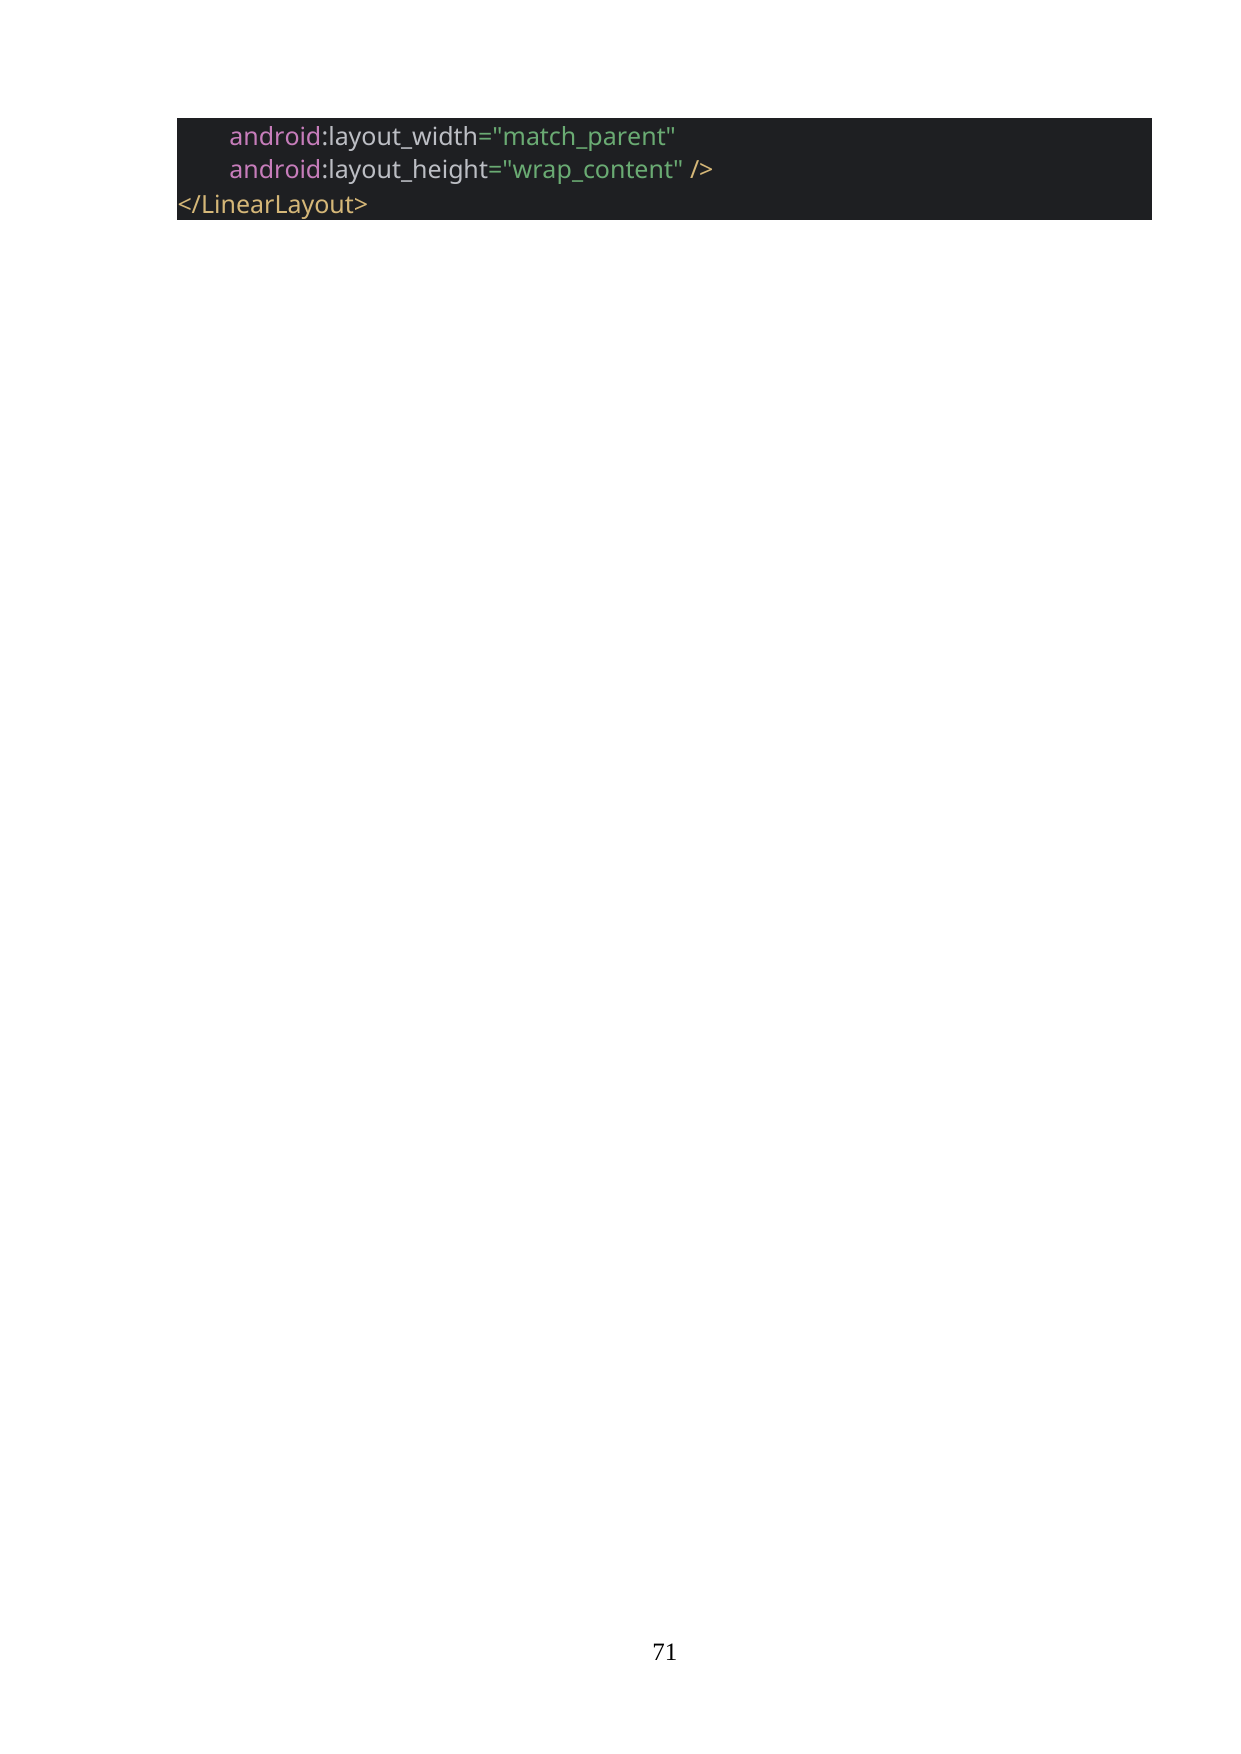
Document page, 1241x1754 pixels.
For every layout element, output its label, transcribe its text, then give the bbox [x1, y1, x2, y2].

text android:layout_width="match_parent" android:layout_height="wrap_content" /> </LinearLayout> [177, 118, 1152, 220]
